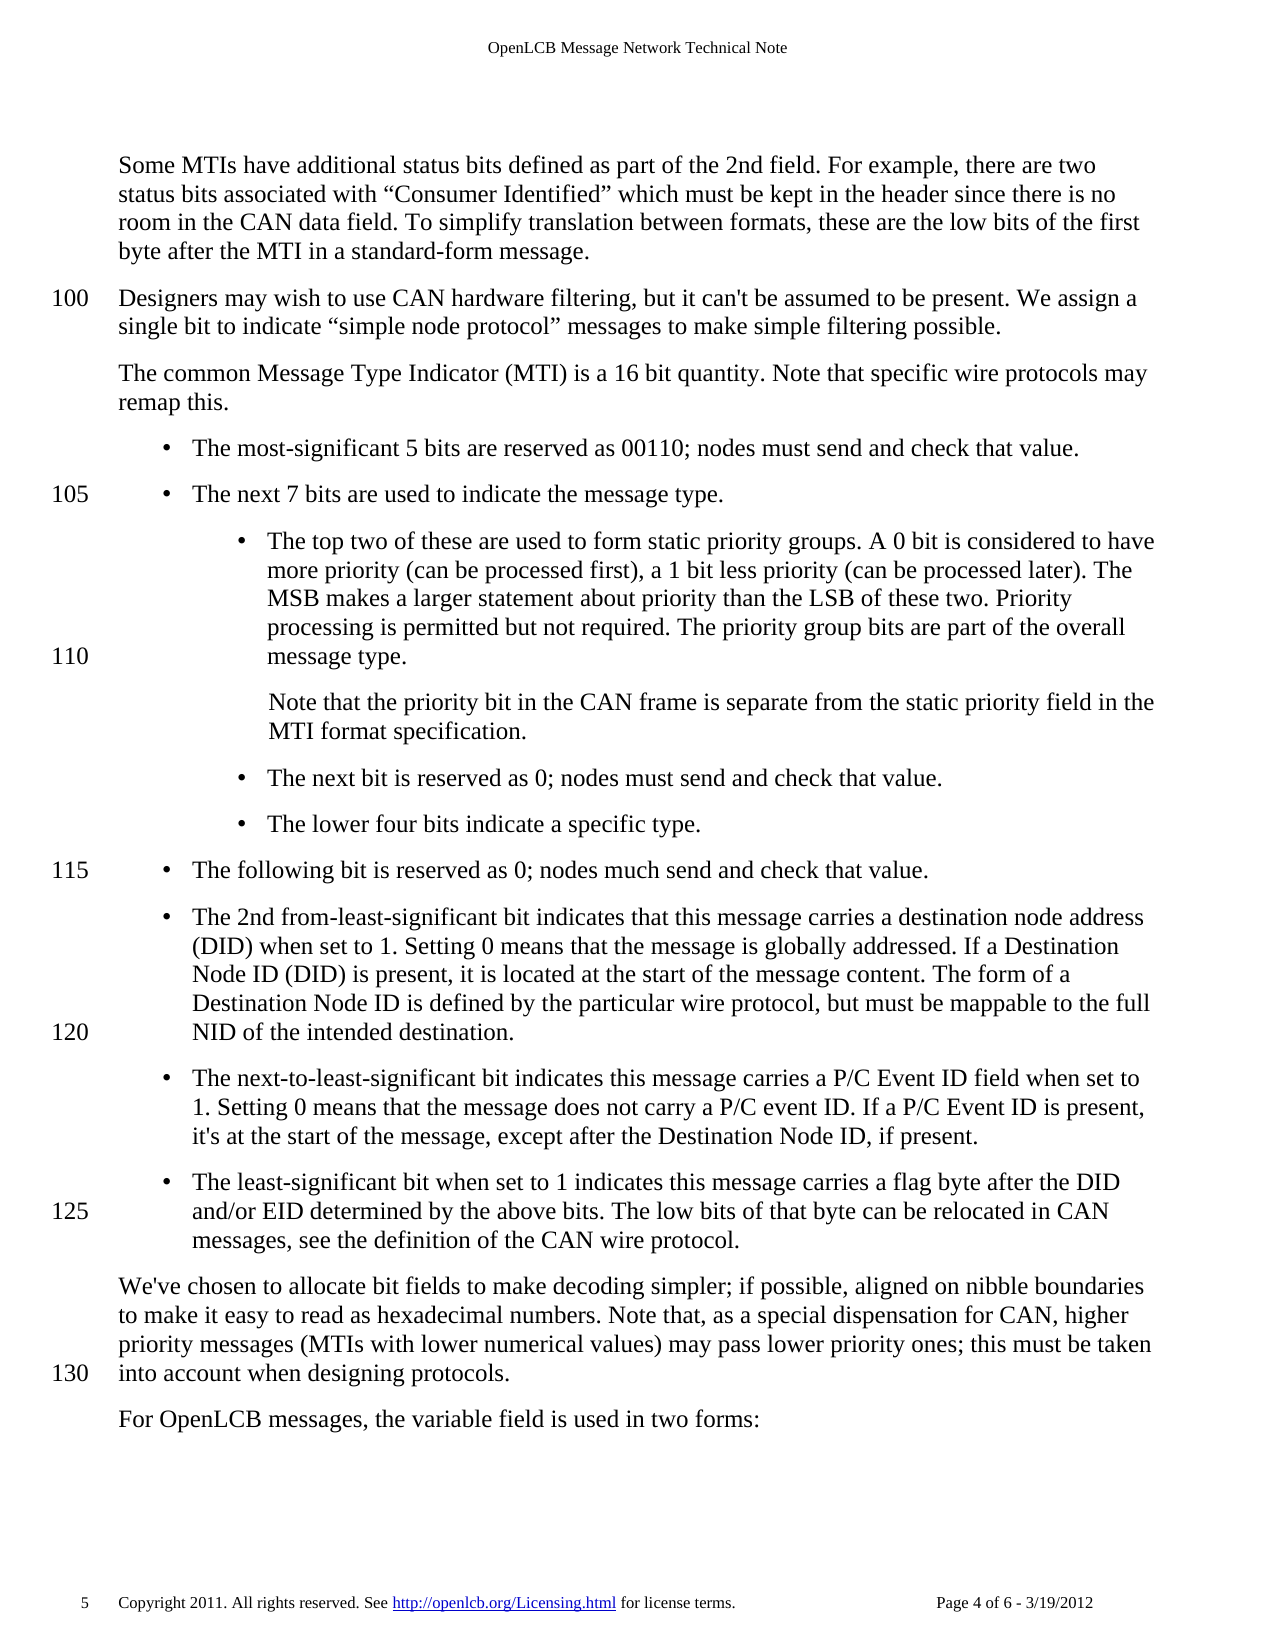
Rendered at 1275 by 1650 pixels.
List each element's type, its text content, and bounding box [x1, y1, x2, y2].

list The top two of these are used to form static priority groups. A 0 bit is considered to have more priority (can be processed first), a 1 bit less priority (can be processed later). The MSB makes a larger statement about priority than the LSB of these two. Priority processing is permitted but not required. The priority group bits are part of the overall message type. [237, 526, 1157, 670]
list The lower four bits indicate a specific type. [237, 809, 1157, 838]
list The next 7 bits are used to indicate the message type. [162, 479, 1157, 508]
list The least-significant bit when set to 1 indicates this message carries a flag byte after the DID and/or EID determined by the above bits. The low bits of that byte can be relocated in CAN messages, see the definition of the CAN wire protocol. [162, 1167, 1157, 1254]
text The common Message Type Indicator (MTI) is a 16 bit quantity. Note that specific wire protocols may remap this. [118, 358, 1157, 415]
text Designers may wish to use CAN hardware filtering, but it can't be assumed to be present. We assign a single bit to indicate “simple node protocol” messages to make simple filtering possible. [118, 283, 1157, 340]
list The 2nd from-least-significant bit indicates that this message carries a destination node address (DID) when set to 1. Setting 0 means that the message is globally addressed. If a Destination Node ID (DID) is present, it is located at the start of the message content. The form of a Destination Node ID is defined by the particular wire protocol, but must be mappable to the full NID of the intended destination. [162, 902, 1157, 1046]
list The most-significant 5 bits are reserved as 00110; nodes must send and check that value. [162, 433, 1157, 462]
list The next-to-least-significant bit indicates this message carries a P/C Event ID field when set to 1. Setting 0 means that the message does not carry a P/C event ID. If a P/C Event ID is present, it's at the start of the message, except after the Destination Node ID, if present. [162, 1063, 1157, 1150]
list The next bit is reserved as 0; nodes must send and check that value. [237, 763, 1157, 791]
text For OpenLCB messages, the variable field is used in two forms: [118, 1404, 1157, 1433]
text Some MTIs have additional status bits defined as part of the 2nd field. For example, there are two status bits associated with “Consumer Identified” which must be kept in the header since there is no room in the CAN data field. To simplify translation between formats, these are the low bits of the first byte after the MTI in a standard-form message. [118, 150, 1157, 265]
list The following bit is reserved as 0; nodes much send and check that value. [162, 856, 1157, 884]
text Note that the priority bit in the CAN frame is separate from the static priority field in the MTI format specification. [268, 687, 1157, 745]
text We've chosen to allocate bit fields to make decoding simpler; if possible, aligned on nibble boundaries to make it easy to read as hexadecimal numbers. Note that, as a special dispensation for CAN, higher priority messages (MTIs with lower numerical values) may pass lower priority ones; this must be taken into account when designing protocols. [118, 1271, 1157, 1386]
